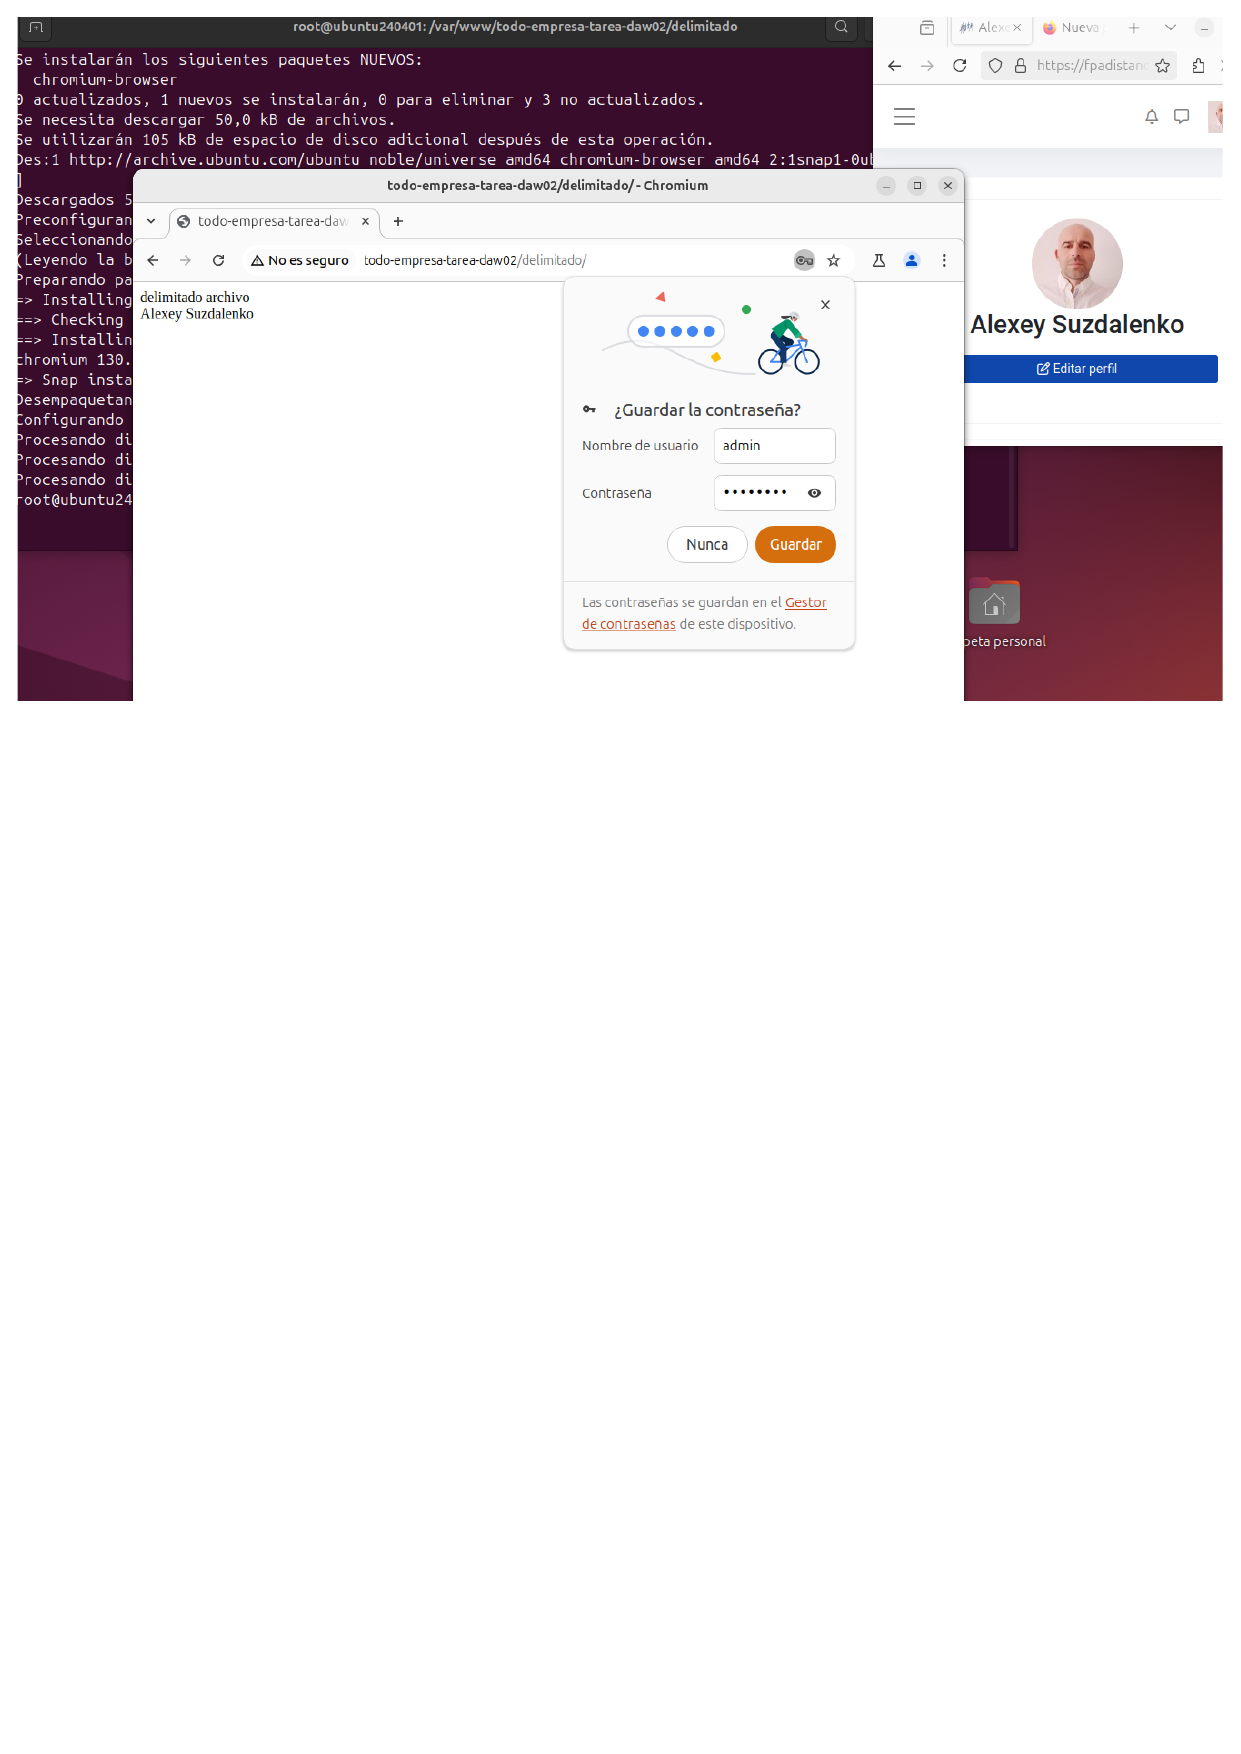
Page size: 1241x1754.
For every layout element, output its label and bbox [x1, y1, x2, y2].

picture [17, 17, 1223, 701]
